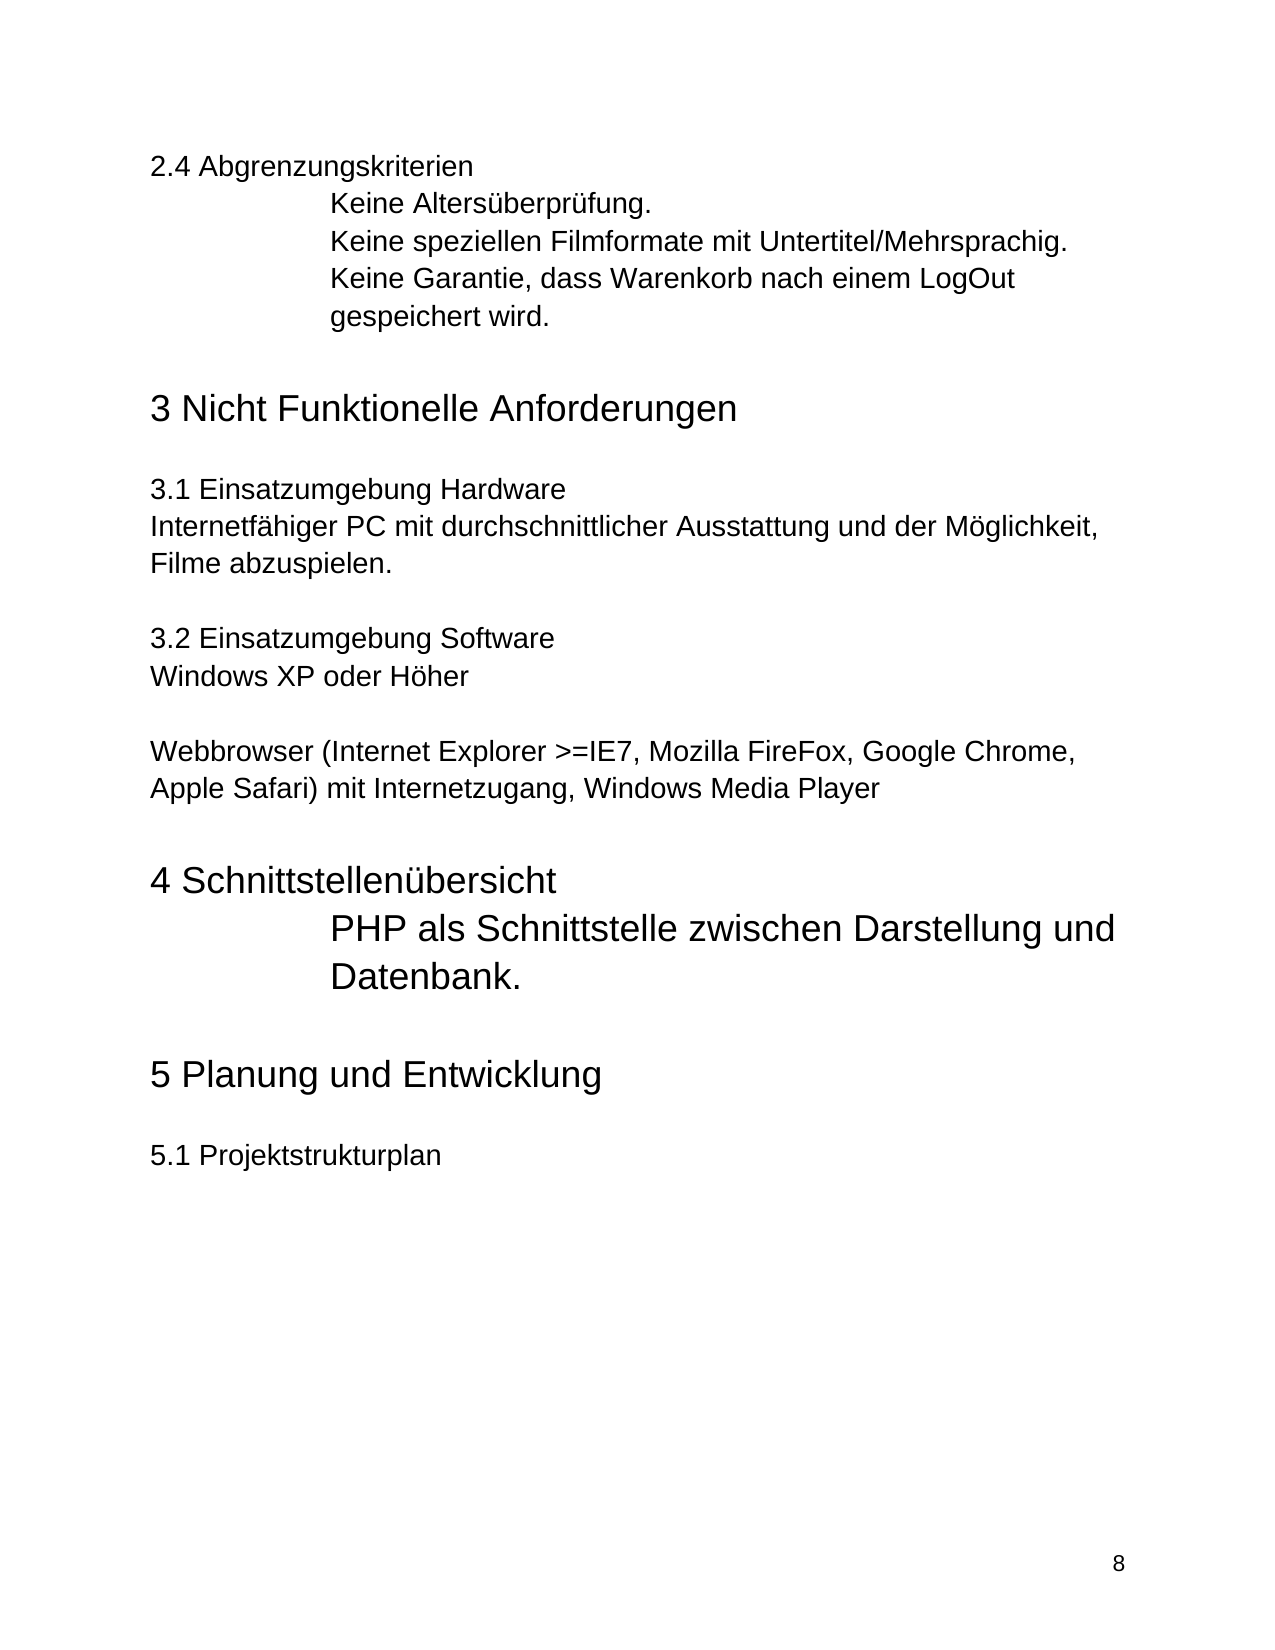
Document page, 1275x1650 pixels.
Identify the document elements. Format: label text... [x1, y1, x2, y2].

subtitle 4 Schnittstellenübersicht PHP als Schnittstelle zwischen Darstellung und Datenbank. [150, 859, 1125, 997]
subtitle 3.2 Einsatzumgebung Software Windows XP oder Höher [150, 622, 1125, 692]
subtitle 5.1 Projektstrukturplan [150, 1139, 1125, 1172]
subtitle 2.4 Abgrenzungskriterien Keine Altersüberprüfung. Keine speziellen Filmformate mit Untertitel/Mehrsprachig. Keine Garantie, dass Warenkorb nach einem LogOut gespeichert wird. [150, 150, 1125, 332]
subtitle Webbrowser (Internet Explorer >=IE7, Mozilla FireFox, Google Chrome, Apple Safari) mit Internetzugang, Windows Media Player [150, 734, 1125, 804]
subtitle 3 Nicht Funktionelle Anforderungen [150, 387, 1125, 429]
subtitle 5 Planung und Entwicklung [150, 1054, 1125, 1096]
subtitle 3.1 Einsatzumgebung Hardware Internetfähiger PC mit durchschnittlicher Ausstattung und der Möglichkeit, Filme abzuspielen. [150, 473, 1125, 580]
